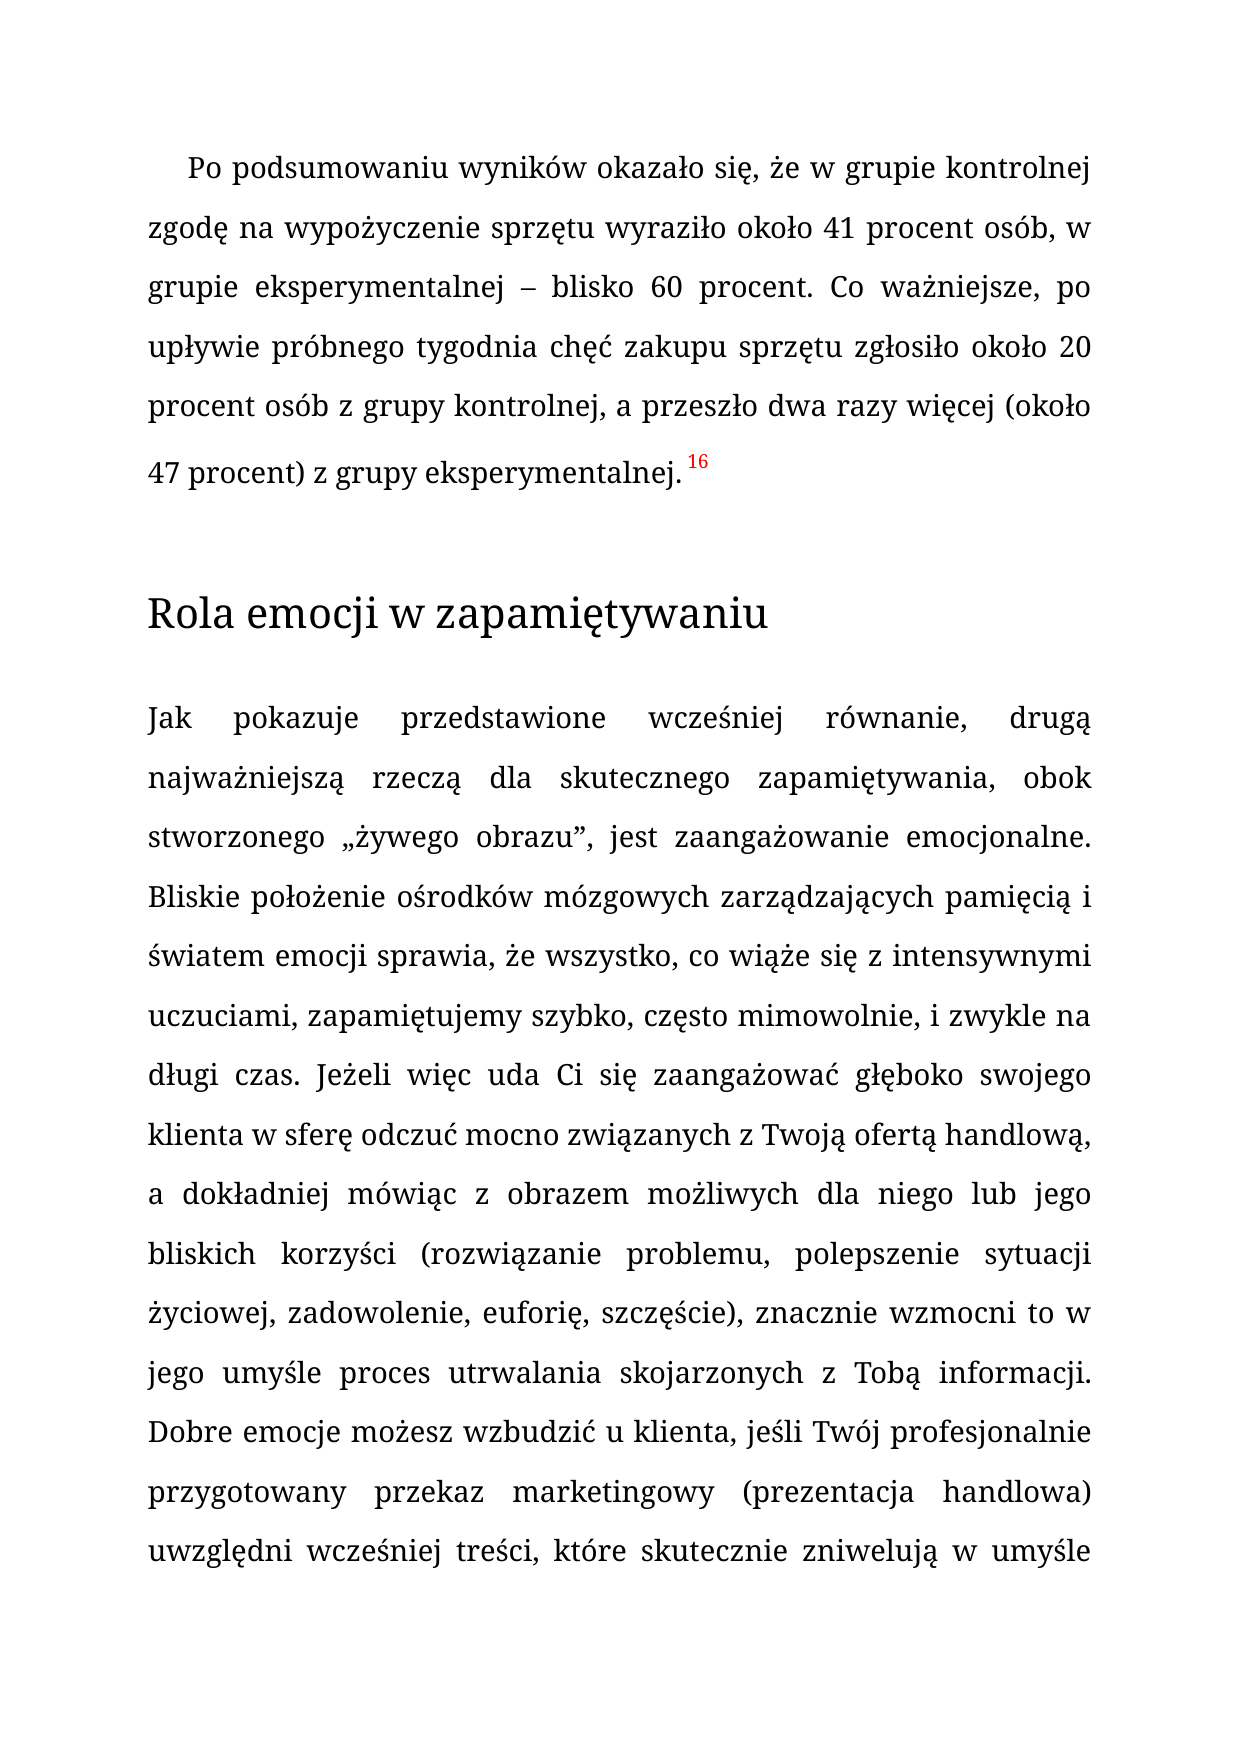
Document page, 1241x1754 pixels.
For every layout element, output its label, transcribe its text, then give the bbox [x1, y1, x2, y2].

text Po podsumowaniu wyników okazało się, że w grupie kontrolnej zgodę na wypożyczenie sprzętu wyraziło około 41 procent osób, w grupie eksperymentalnej – blisko 60 procent. Co ważniejsze, po upływie próbnego tygodnia chęć zakupu sprzętu zgłosiło około 20 procent osób z grupy kontrolnej, a przeszło dwa razy więcej (około 47 procent) z grupy eksperymentalnej. 16 [148, 148, 1093, 493]
text Jak pokazuje przedstawione wcześniej równanie, drugą najważniejszą rzeczą dla skutecznego zapamiętywania, obok stworzonego „żywego obrazu”, jest zaangażowanie emocjonalne. Bliskie położenie ośrodków mózgowych zarządzających pamięcią i światem emocji sprawia, że wszystko, co wiąże się z intensywnymi uczuciami, zapamiętujemy szybko, często mimowolnie, i zwykle na długi czas. Jeżeli więc uda Ci się zaangażować głęboko swojego klienta w sferę odczuć mocno związanych z Twoją ofertą handlową, a dokładniej mówiąc z obrazem możliwych dla niego lub jego bliskich korzyści (rozwiązanie problemu, polepszenie sytuacji życiowej, zadowolenie, euforię, szczęście), znacznie wzmocni to w jego umyśle proces utrwalania skojarzonych z Tobą informacji. Dobre emocje możesz wzbudzić u klienta, jeśli Twój profesjonalnie przygotowany przekaz marketingowy (prezentacja handlowa) uwzględni wcześniej treści, które skutecznie zniwelują w umyśle [148, 698, 1093, 1570]
text Rola emocji w zapamiętywaniu [148, 584, 1093, 641]
